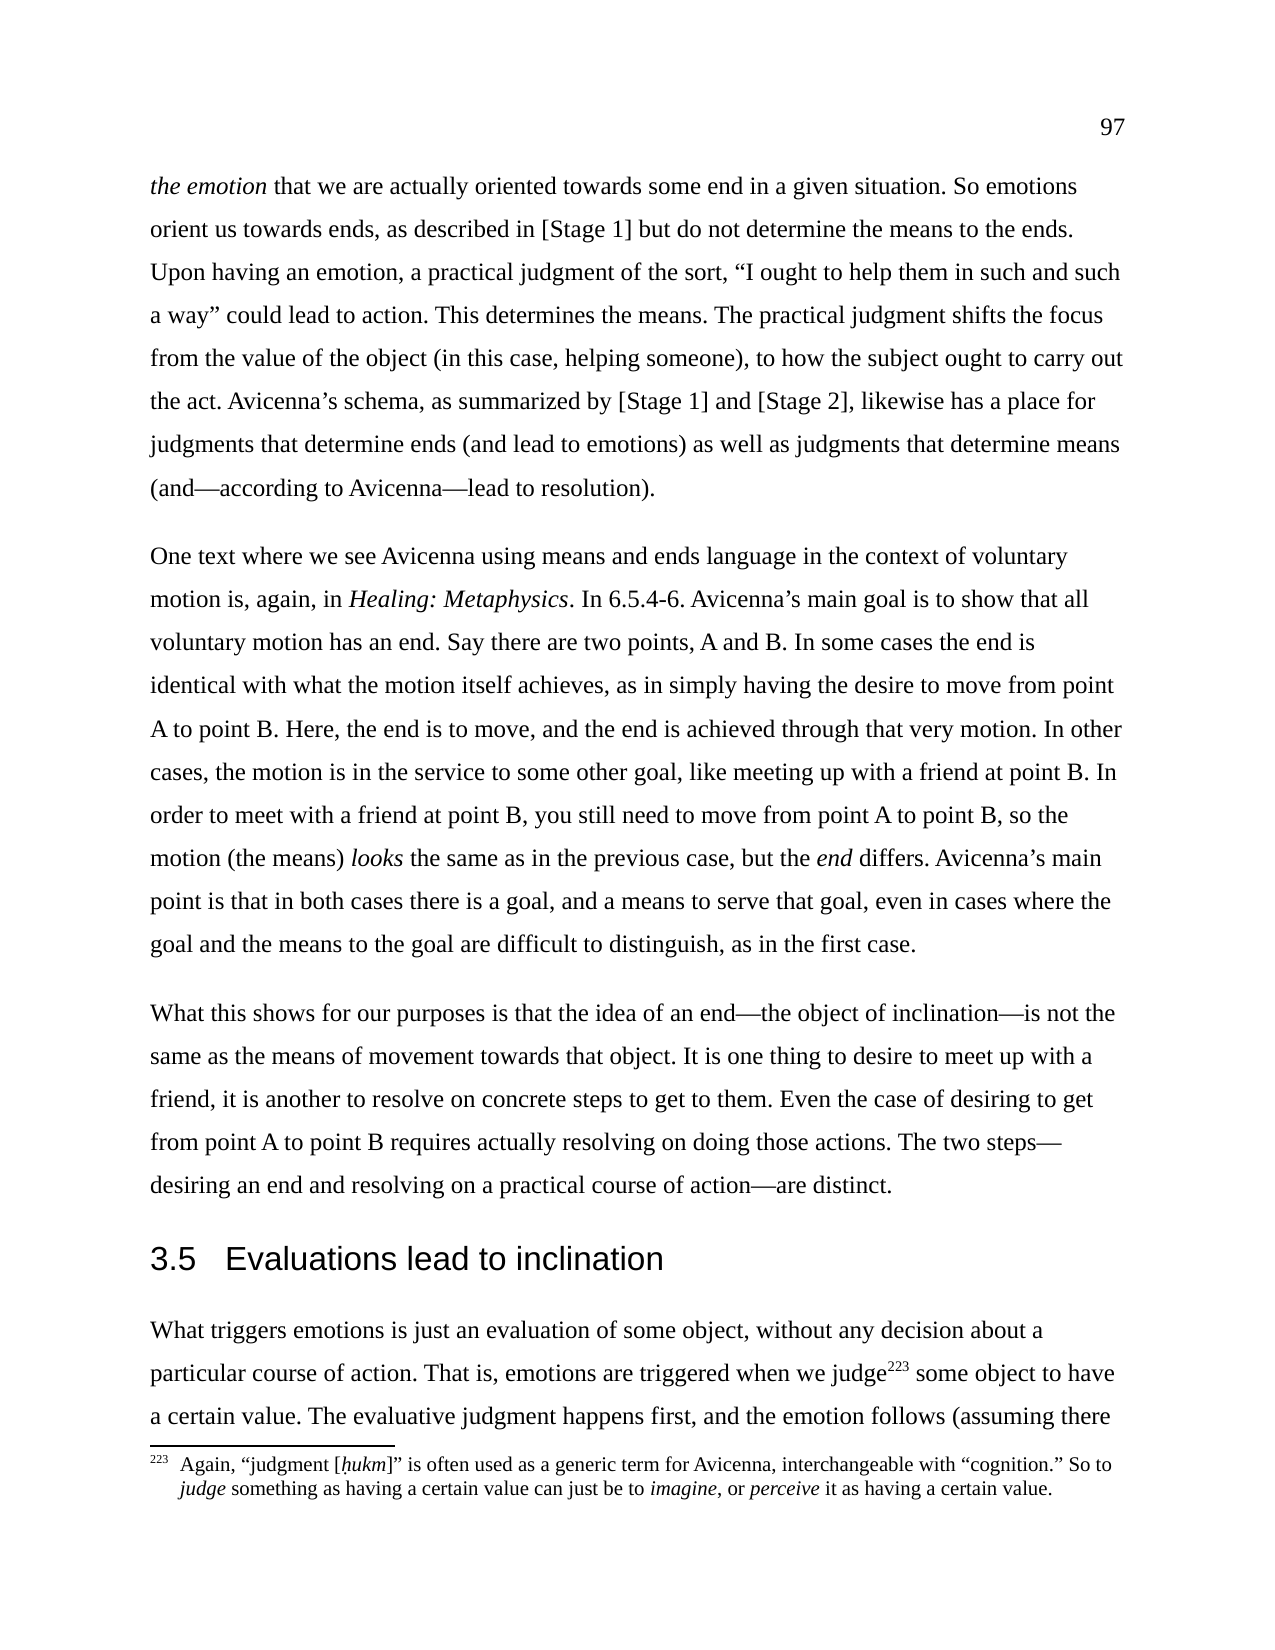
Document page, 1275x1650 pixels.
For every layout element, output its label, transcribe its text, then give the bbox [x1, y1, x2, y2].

text the emotion that we are actually oriented towards some end in a given situation. So emotions orient us towards ends, as described in [Stage 1] but do not determine the means to the ends. Upon having an emotion, a practical judgment of the sort, “I ought to help them in such and such a way” could lead to action. This determines the means. The practical judgment shifts the focus from the value of the object (in this case, helping someone), to how the subject ought to carry out the act. Avicenna’s schema, as summarized by [Stage 1] and [Stage 2], likewise has a place for judgments that determine ends (and lead to emotions) as well as judgments that determine means (and—according to Avicenna—lead to resolution). [150, 171, 1125, 501]
text What triggers emotions is just an evaluation of some object, without any decision about a particular course of action. That is, emotions are triggered when we judge some object to have a certain value. The evaluative judgment happens first, and the emotion follows (assuming there [150, 1315, 1125, 1430]
text One text where we see Avicenna using means and ends language in the context of voluntary motion is, again, in Healing: Metaphysics. In 6.5.4-6. Avicenna’s main goal is to show that all voluntary motion has an end. Say there are two points, A and B. In some cases the end is identical with what the motion itself achieves, as in simply having the desire to move from point A to point B. Here, the end is to move, and the end is achieved through that very motion. In other cases, the motion is in the service to some other goal, like meeting up with a friend at point B. In order to meet with a friend at point B, you still need to move from point A to point B, so the motion (the means) looks the same as in the previous case, but the end differs. Avicenna’s main point is that in both cases there is a goal, and a means to serve that goal, even in cases where the goal and the means to the goal are difficult to distinguish, as in the first case. [150, 541, 1125, 958]
subtitle 3.5 Evaluations lead to inclination [150, 1239, 1125, 1278]
text What this shows for our purposes is that the idea of an end—the object of inclination—is not the same as the means of movement towards that object. It is one thing to desire to meet up with a friend, it is another to resolve on concrete steps to get to them. Even the case of desiring to get from point A to point B requires actually resolving on doing those actions. The two steps—desiring an end and resolving on a practical course of action—are distinct. [150, 998, 1125, 1199]
text Again, “judgment [ḥukm]” is often used as a generic term for Avicenna, interchangeable with “cognition.” So to judge something as having a certain value can just be to imagine, or perceive it as having a certain value. [150, 1452, 1125, 1500]
